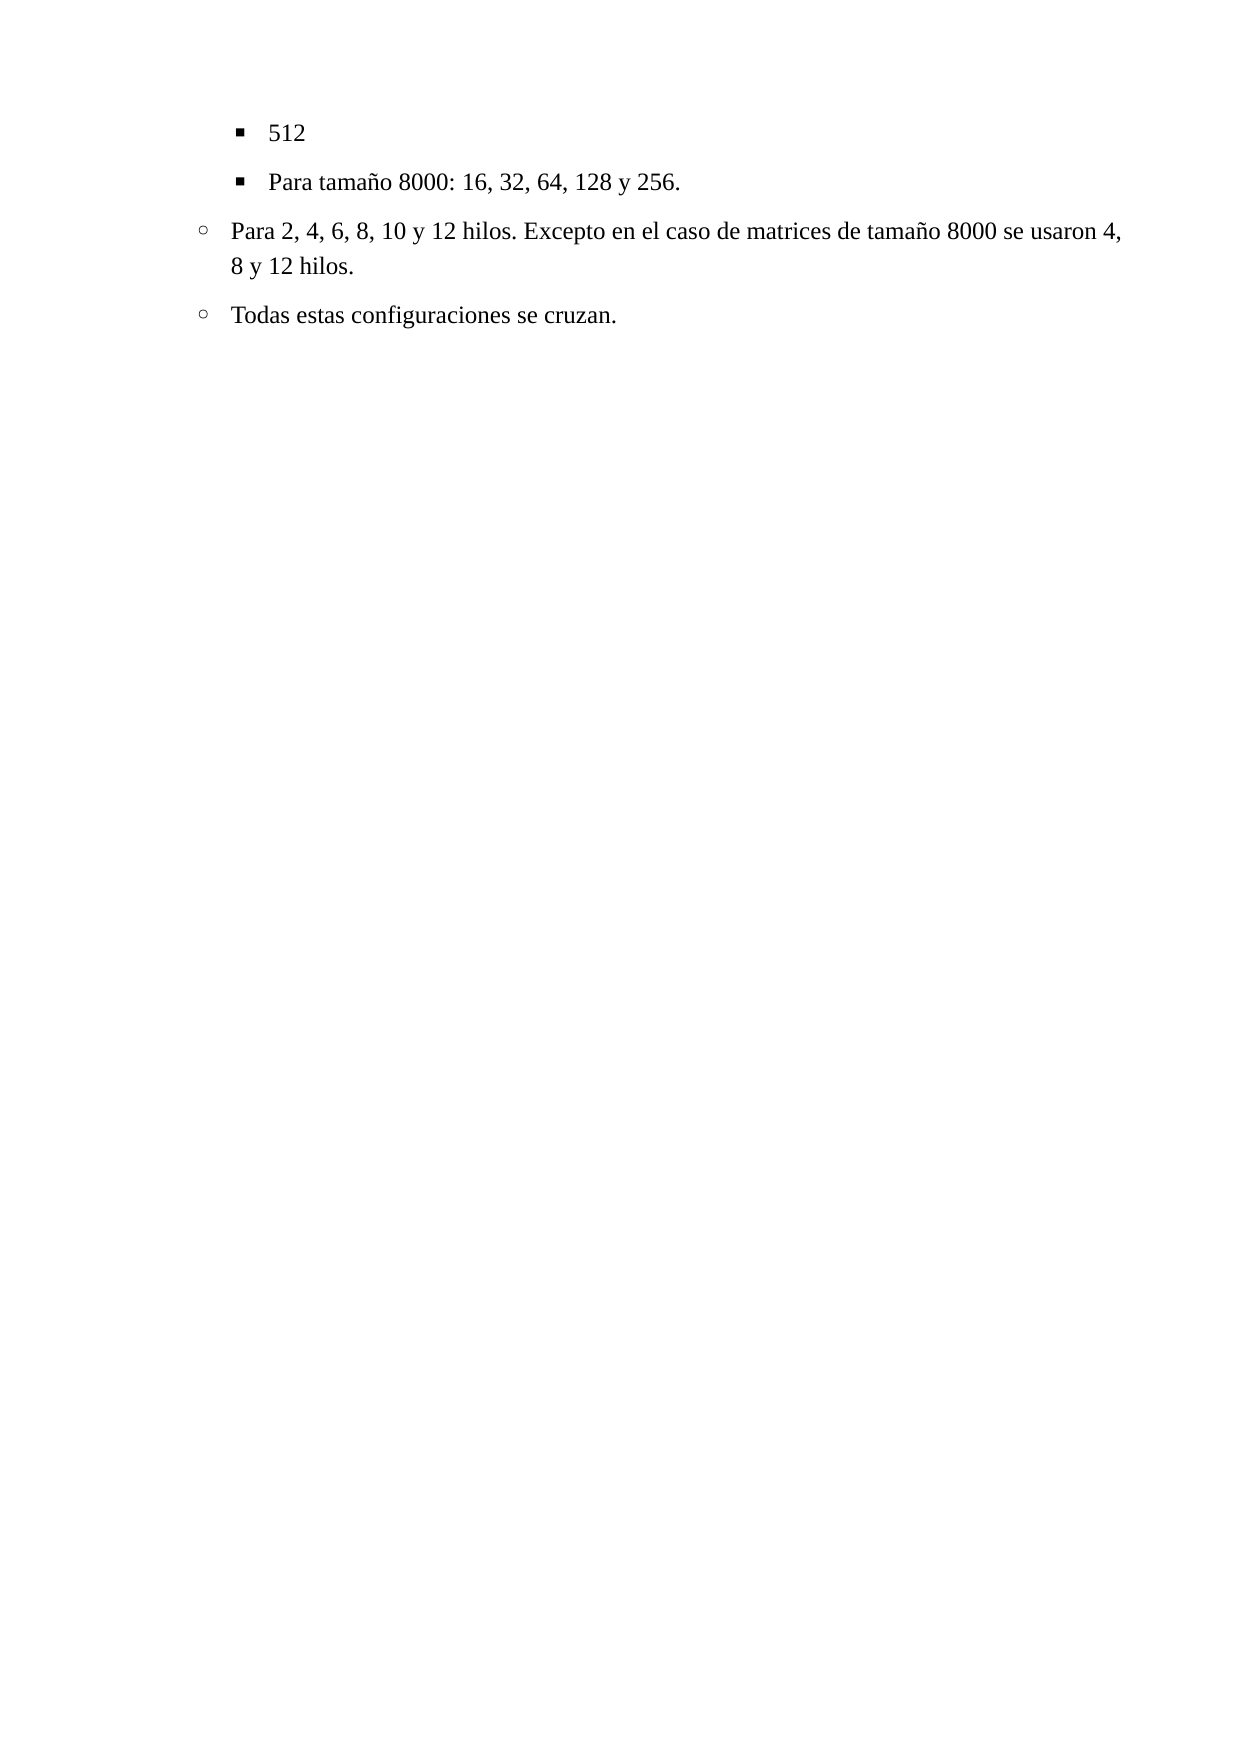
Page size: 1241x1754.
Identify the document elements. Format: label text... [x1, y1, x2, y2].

list Para tamaño 8000: 16, 32, 64, 128 y 256. [231, 167, 1122, 196]
list 512 [231, 118, 1122, 147]
list Todas estas configuraciones se cruzan. [193, 300, 1122, 328]
list Para 2, 4, 6, 8, 10 y 12 hilos. Excepto en el caso de matrices de tamaño 8000 se usaron 4, 8 y 12 hilos. [193, 216, 1122, 279]
